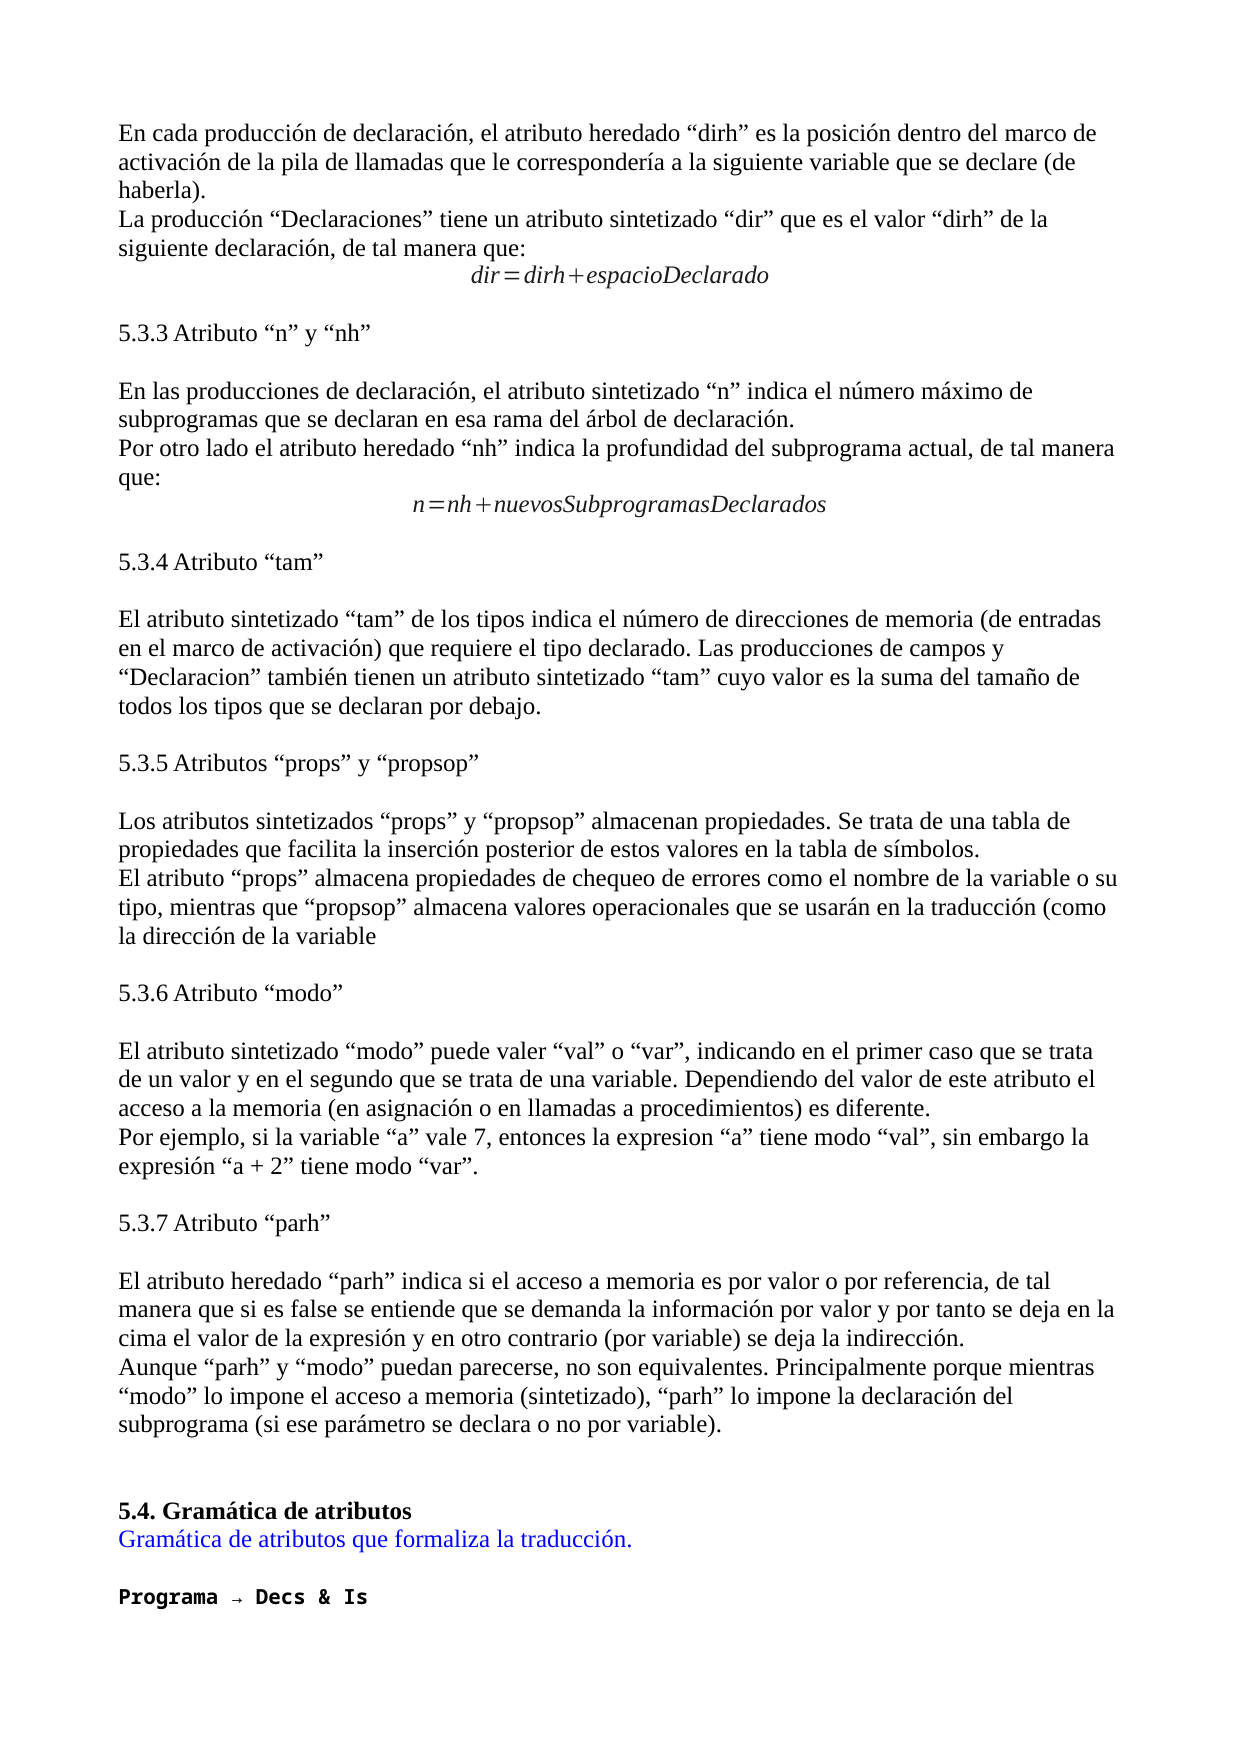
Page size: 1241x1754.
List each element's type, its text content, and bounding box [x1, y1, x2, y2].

text La producción “Declaraciones” tiene un atributo sintetizado “dir” que es el valor “dirh” de la siguiente declaración, de tal manera que: [118, 204, 1122, 262]
text El atributo “props” almacena propiedades de chequeo de errores como el nombre de la variable o su tipo, mientras que “propsop” almacena valores operacionales que se usarán en la traducción (como la dirección de la variable [118, 863, 1122, 949]
text 5.4. Gramática de atributos [118, 1496, 1122, 1524]
text Aunque “parh” y “modo” puedan parecerse, no son equivalentes. Principalmente porque mientras “modo” lo impone el acceso a memoria (sintetizado), “parh” lo impone la declaración del subprograma (si ese parámetro se declara o no por variable). [118, 1352, 1122, 1438]
text En cada producción de declaración, el atributo heredado “dirh” es la posición dentro del marco de activación de la pila de llamadas que le correspondería a la siguiente variable que se declare (de haberla). [118, 118, 1122, 204]
text En las producciones de declaración, el atributo sintetizado “n” indica el número máximo de subprogramas que se declaran en esa rama del árbol de declaración. Por otro lado el atributo heredado “nh” indica la profundidad del subprograma actual, de tal manera que: [118, 376, 1122, 491]
text 5.3.4 Atributo “tam” [118, 547, 1122, 576]
text El atributo heredado “parh” indica si el acceso a memoria es por valor o por referencia, de tal manera que si es false se entiende que se demanda la información por valor y por tanto se deja en la cima el valor de la expresión y en otro contrario (por variable) se deja la indirección. [118, 1266, 1122, 1352]
text Gramática de atributos que formaliza la traducción. [118, 1524, 1122, 1553]
text 5.3.5 Atributos “props” y “propsop” [118, 748, 1122, 777]
text 5.3.7 Atributo “parh” [118, 1208, 1122, 1237]
text El atributo sintetizado “modo” puede valer “val” o “var”, indicando en el primer caso que se trata de un valor y en el segundo que se trata de una variable. Dependiendo del valor de este atributo el acceso a la memoria (en asignación o en llamadas a procedimientos) es diferente. Por ejemplo, si la variable “a” vale 7, entonces la expresion “a” tiene modo “val”, sin embargo la expresión “a + 2” tiene modo “var”. [118, 1036, 1122, 1179]
text 5.3.6 Atributo “modo” [118, 978, 1122, 1007]
text Los atributos sintetizados “props” y “propsop” almacenan propiedades. Se trata de una tabla de propiedades que facilita la inserción posterior de estos valores en la tabla de símbolos. [118, 806, 1122, 863]
text El atributo sintetizado “tam” de los tipos indica el número de direcciones de memoria (de entradas en el marco de activación) que requiere el tipo declarado. Las producciones de campos y “Declaracion” también tienen un atributo sintetizado “tam” cuyo valor es la suma del tamaño de todos los tipos que se declaran por debajo. [118, 604, 1122, 719]
text 5.3.3 Atributo “n” y “nh” [118, 318, 1122, 347]
text Programa → Decs & Is [118, 1582, 1122, 1611]
